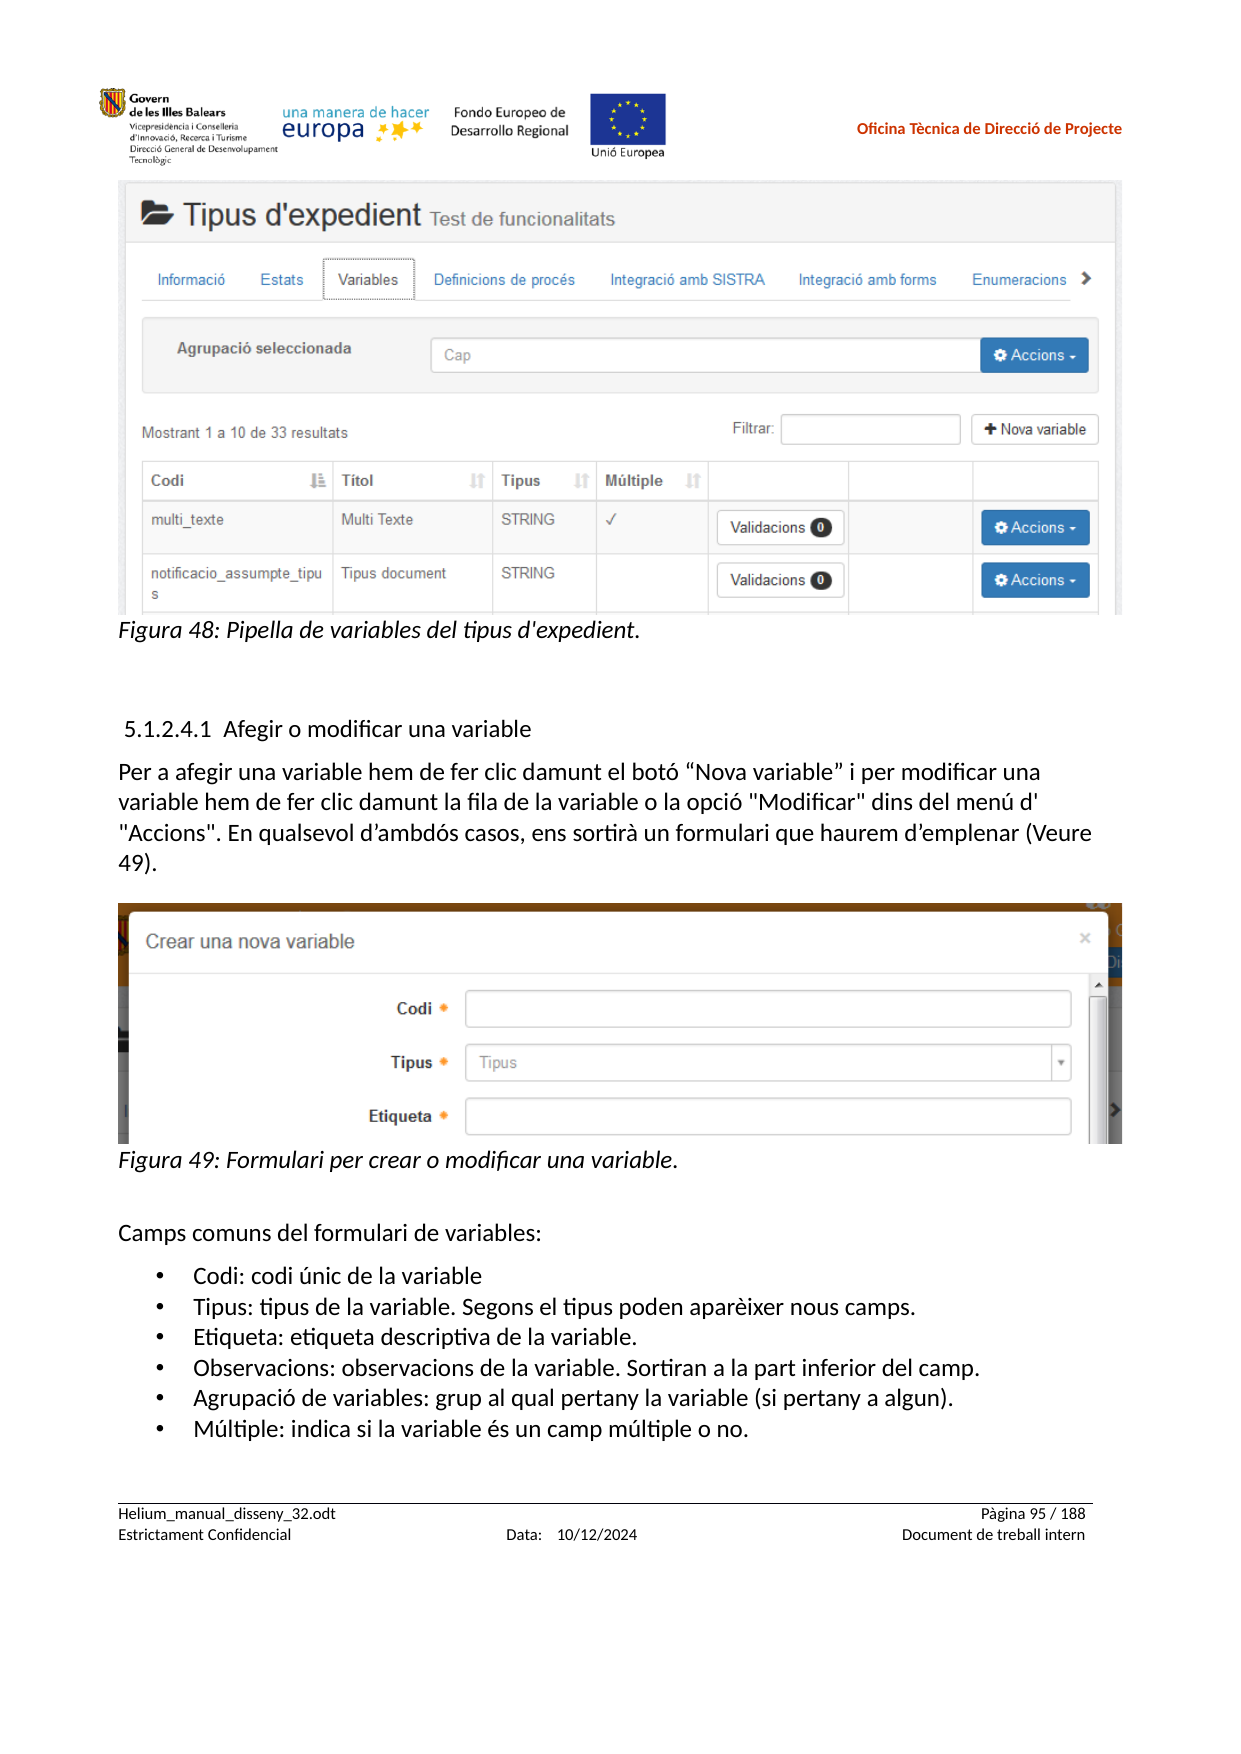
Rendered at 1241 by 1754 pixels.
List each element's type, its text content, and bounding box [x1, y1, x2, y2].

list Múltiple: indica si la variable és un camp múltiple o no. [156, 1413, 1122, 1444]
list Observacions: observacions de la variable. Sortiran a la part inferior del camp. [156, 1352, 1122, 1383]
picture [118, 903, 1123, 1144]
list Etiqueta: etiqueta descriptiva de la variable. [156, 1322, 1122, 1352]
text Per a afegir una variable hem de fer clic damunt el botó “Nova variable” i per modificar una variable hem de fer clic damunt la fila de la variable o la opció "Modificar" dins del menú d' "Accions". En qualsevol d’ambdós casos, ens sortirà un formulari que haurem d’emplenar (Veure 49). [118, 756, 1122, 878]
text Figura 49: Formulari per crear o modificar una variable. [118, 1144, 1122, 1174]
picture [118, 180, 1123, 615]
list Agrupació de variables: grup al qual pertany la variable (si pertany a algun). [156, 1383, 1122, 1413]
text Figura 48: Pipella de variables del tipus d'expedient. [118, 615, 1122, 645]
picture [99, 87, 668, 166]
text Camps comuns del formulari de variables: [118, 1217, 1122, 1248]
subtitle Afegir o modificar una variable [118, 713, 1122, 743]
list Tipus: tipus de la variable. Segons el tipus poden aparèixer nous camps. [156, 1291, 1122, 1322]
list Codi: codi únic de la variable [156, 1261, 1122, 1291]
